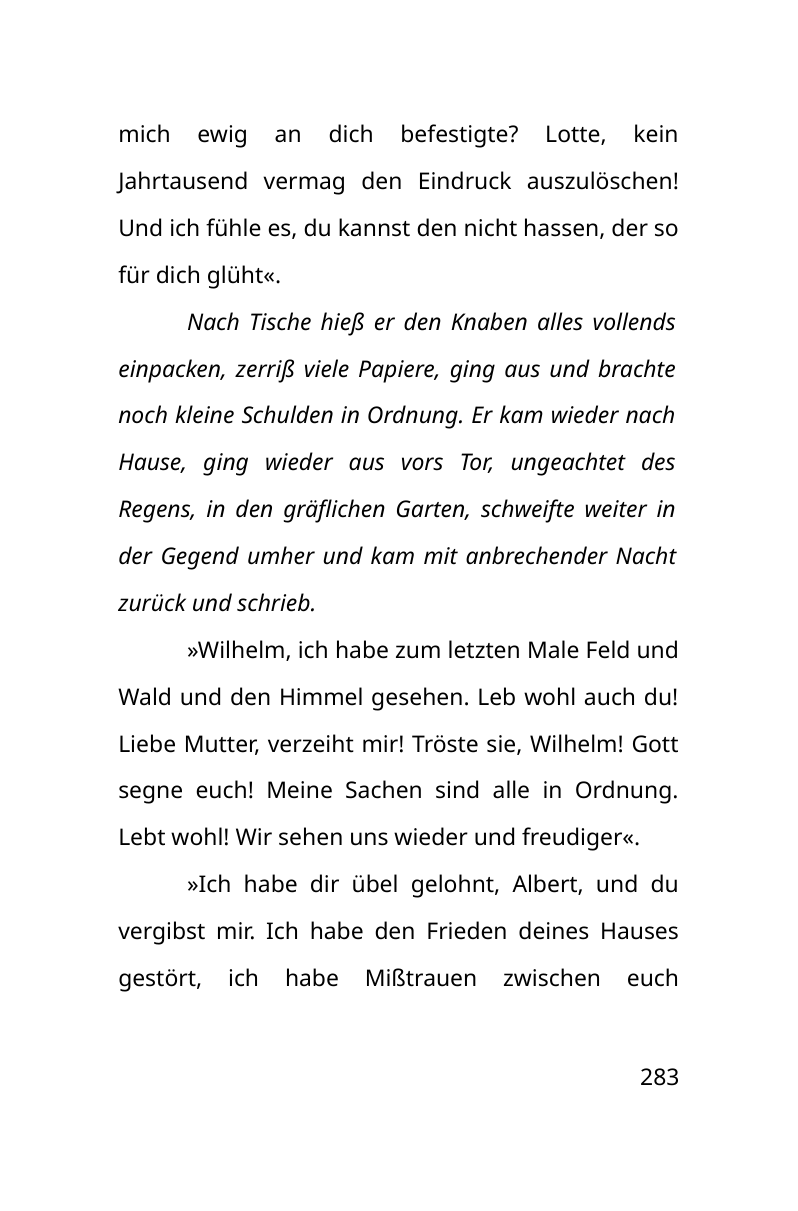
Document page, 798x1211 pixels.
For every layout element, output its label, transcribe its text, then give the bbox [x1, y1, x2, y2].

text Nach Tische hieß er den Knaben alles vollends einpacken, zerriß viele Papiere, ging aus und brachte noch kleine Schulden in Ordnung. Er kam wieder nach Hause, ging wieder aus vors Tor, ungeachtet des Regens, in den gräflichen Garten, schweifte weiter in der Gegend umher und kam mit anbrechender Nacht zurück und schrieb. [118, 306, 679, 618]
text »Ich habe dir übel gelohnt, Albert, und du vergibst mir. Ich habe den Frieden deines Hauses gestört, ich habe Mißtrauen zwischen euch [118, 868, 679, 993]
text »Wilhelm, ich habe zum letzten Male Feld und Wald und den Himmel gesehen. Leb wohl auch du! Liebe Mutter, verzeiht mir! Tröste sie, Wilhelm! Gott segne euch! Meine Sachen sind alle in Ordnung. Lebt wohl! Wir sehen uns wieder und freudiger«. [118, 634, 679, 852]
text mich ewig an dich befestigte? Lotte, kein Jahrtausend vermag den Eindruck auszulöschen! Und ich fühle es, du kannst den nicht hassen, der so für dich glüht«. [118, 118, 679, 290]
